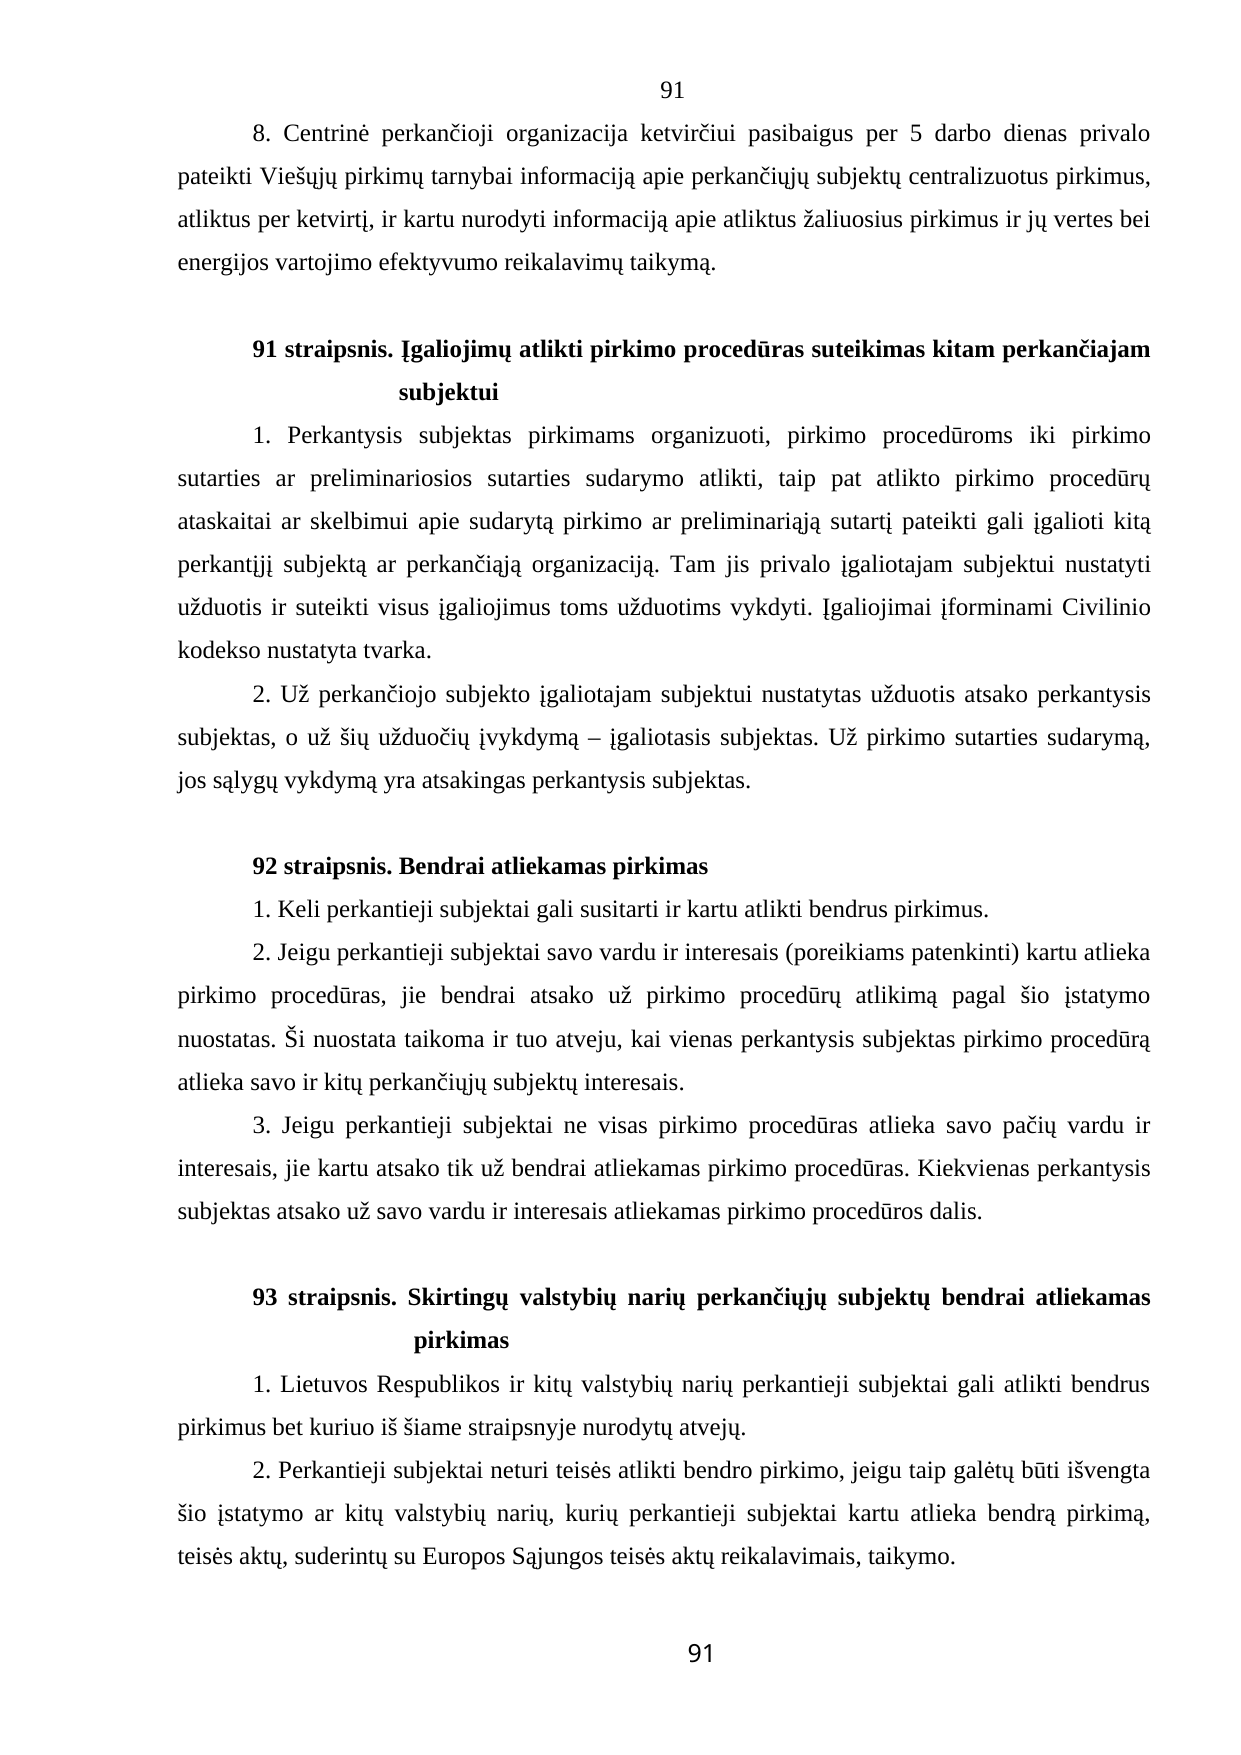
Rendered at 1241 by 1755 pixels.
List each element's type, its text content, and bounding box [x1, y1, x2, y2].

text 1. Keli perkantieji subjektai gali susitarti ir kartu atlikti bendrus pirkimus. [177, 894, 1152, 923]
text 91 straipsnis. Įgaliojimų atlikti pirkimo procedūras suteikimas kitam perkančiajam subjektui [252, 334, 1152, 406]
text 92 straipsnis. Bendrai atliekamas pirkimas [177, 851, 1152, 880]
text 2. Perkantieji subjektai neturi teisės atlikti bendro pirkimo, jeigu taip galėtų būti išvengta šio įstatymo ar kitų valstybių narių, kurių perkantieji subjektai kartu atlieka bendrą pirkimą, teisės aktų, suderintų su Europos Sąjungos teisės aktų reikalavimais, taikymo. [177, 1455, 1152, 1570]
text 2. Jeigu perkantieji subjektai savo vardu ir interesais (poreikiams patenkinti) kartu atlieka pirkimo procedūras, jie bendrai atsako už pirkimo procedūrų atlikimą pagal šio įstatymo nuostatas. Ši nuostata taikoma ir tuo atveju, kai vienas perkantysis subjektas pirkimo procedūrą atlieka savo ir kitų perkančiųjų subjektų interesais. [177, 937, 1152, 1096]
text 3. Jeigu perkantieji subjektai ne visas pirkimo procedūras atlieka savo pačių vardu ir interesais, jie kartu atsako tik už bendrai atliekamas pirkimo procedūras. Kiekvienas perkantysis subjektas atsako už savo vardu ir interesais atliekamas pirkimo procedūros dalis. [177, 1110, 1152, 1225]
text 2. Už perkančiojo subjekto įgaliotajam subjektui nustatytas užduotis atsako perkantysis subjektas, o už šių užduočių įvykdymą – įgaliotasis subjektas. Už pirkimo sutarties sudarymą, jos sąlygų vykdymą yra atsakingas perkantysis subjektas. [177, 679, 1152, 794]
text 1. Lietuvos Respublikos ir kitų valstybių narių perkantieji subjektai gali atlikti bendrus pirkimus bet kuriuo iš šiame straipsnyje nurodytų atvejų. [177, 1369, 1152, 1441]
text 93 straipsnis. Skirtingų valstybių narių perkančiųjų subjektų bendrai atliekamas pirkimas [252, 1282, 1152, 1354]
text 1. Perkantysis subjektas pirkimams organizuoti, pirkimo procedūroms iki pirkimo sutarties ar preliminariosios sutarties sudarymo atlikti, taip pat atlikto pirkimo procedūrų ataskaitai ar skelbimui apie sudarytą pirkimo ar preliminariąją sutartį pateikti gali įgalioti kitą perkantįjį subjektą ar perkančiąją organizaciją. Tam jis privalo įgaliotajam subjektui nustatyti užduotis ir suteikti visus įgaliojimus toms užduotims vykdyti. Įgaliojimai įforminami Civilinio kodekso nustatyta tvarka. [177, 420, 1152, 664]
text 8. Centrinė perkančioji organizacija ketvirčiui pasibaigus per 5 darbo dienas privalo pateikti Viešųjų pirkimų tarnybai informaciją apie perkančiųjų subjektų centralizuotus pirkimus, atliktus per ketvirtį, ir kartu nurodyti informaciją apie atliktus žaliuosius pirkimus ir jų vertes bei energijos vartojimo efektyvumo reikalavimų taikymą. [177, 118, 1152, 276]
